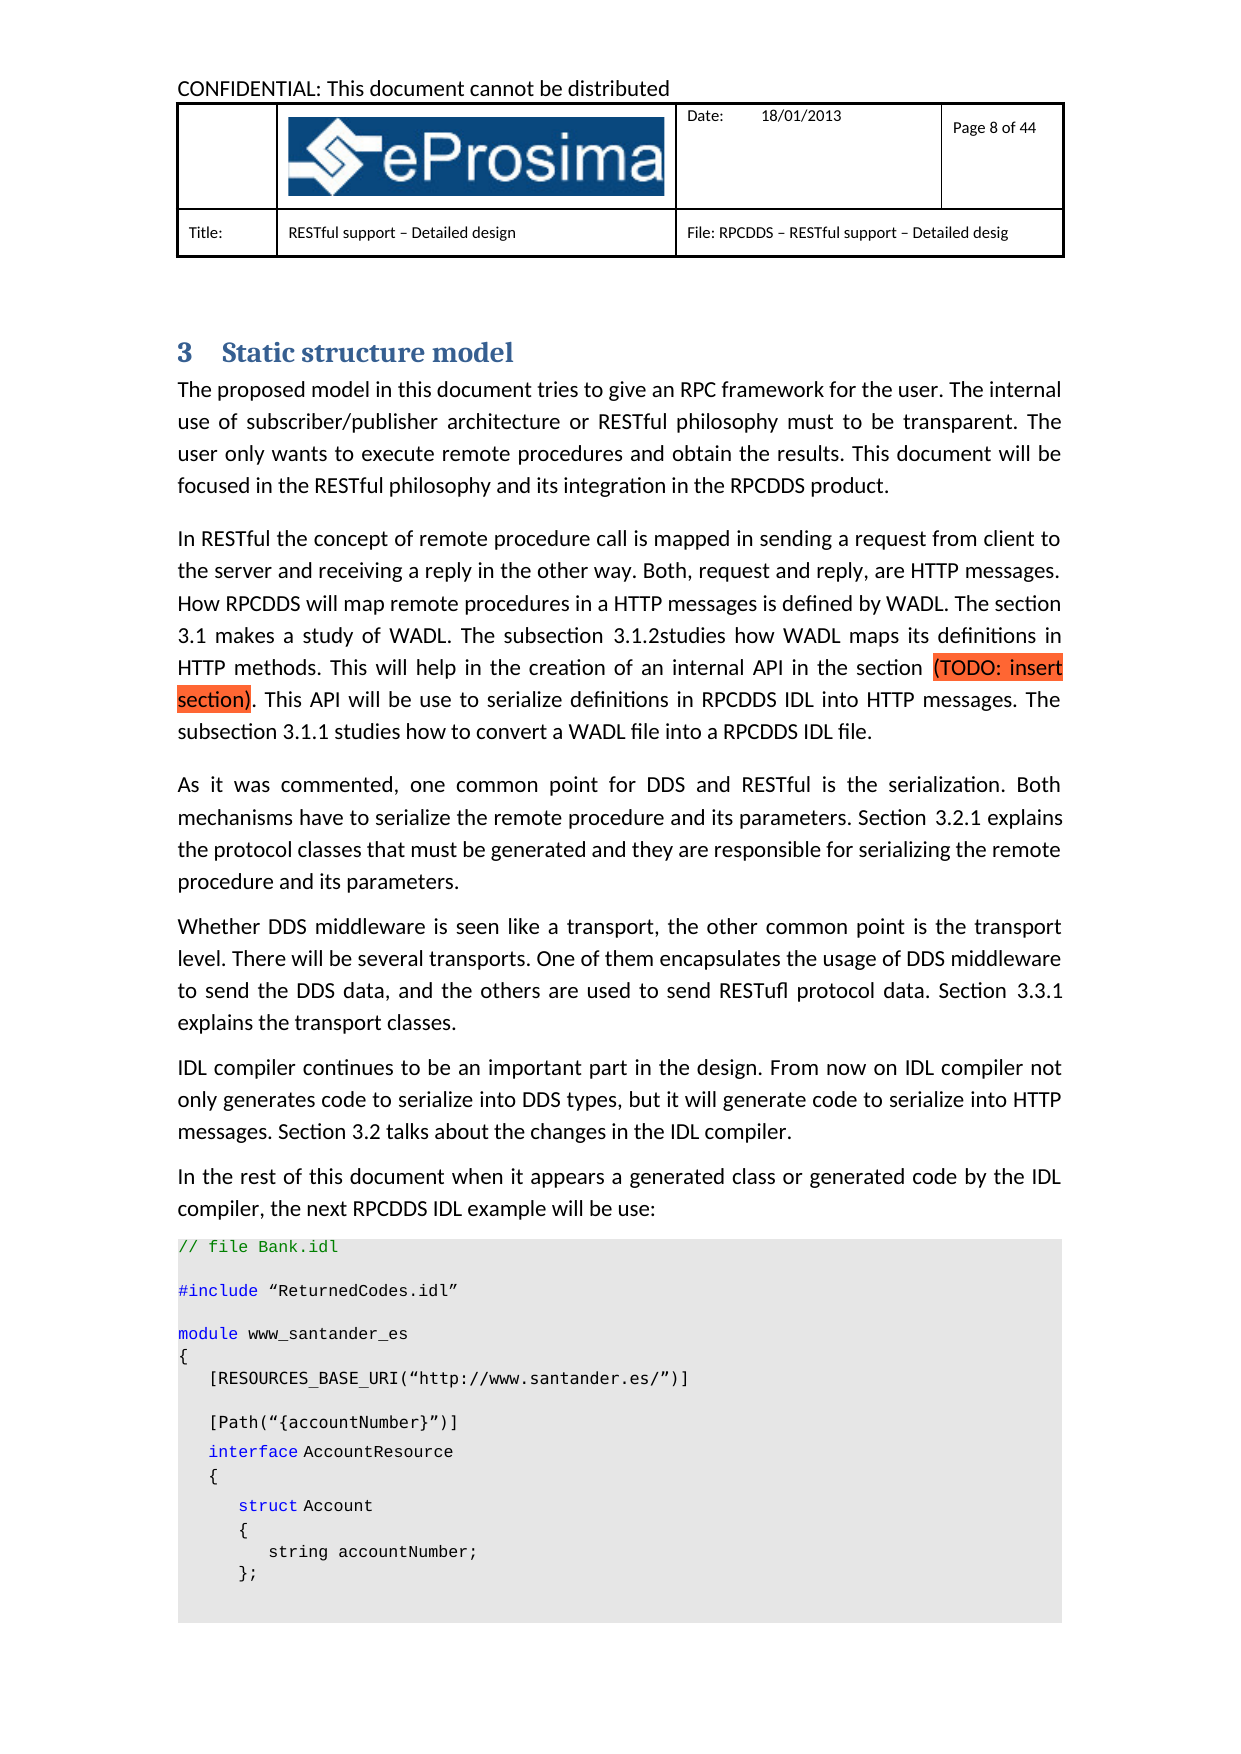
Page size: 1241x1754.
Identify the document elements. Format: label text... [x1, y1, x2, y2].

subtitle Static structure model [177, 336, 1063, 370]
text As it was commented, one common point for DDS and RESTful is the serialization. Both mechanisms have to serialize the remote procedure and its parameters. Section 3.2.1 explains the protocol classes that must be generated and they are responsible for serializing the remote procedure and its parameters. [177, 771, 1063, 895]
text IDL compiler continues to be an important part in the design. From now on IDL compiler not only generates code to serialize into DDS types, but it will generate code to serialize into HTTP messages. Section 3.2 talks about the changes in the IDL compiler. [177, 1053, 1063, 1145]
text In the rest of this document when it appears a generated class or generated code by the IDL compiler, the next RPCDDS IDL example will be use: [177, 1162, 1063, 1222]
picture [288, 117, 665, 196]
text Whether DDS middleware is seen like a transport, the other common point is the transport level. There will be several transports. One of them encapsulates the usage of DDS middleware to send the DDS data, and the others are used to send RESTufl protocol data. Section 3.3.1 explains the transport classes. [177, 912, 1063, 1036]
text In RESTful the concept of remote procedure call is mapped in sending a request from client to the server and receiving a reply in the other way. Both, request and reply, are HTTP messages. How RPCDDS will map remote procedures in a HTTP messages is defined by WADL. The section 3.1 makes a study of WADL. The subsection 3.1.2studies how WADL maps its definitions in HTTP methods. This will help in the creation of an internal API in the section (TODO: insert section). This API will be use to serialize definitions in RPCDDS IDL into HTTP messages. The subsection 3.1.1 studies how to convert a WADL file into a RPCDDS IDL file. [177, 524, 1063, 746]
text The proposed model in this document tries to give an RPC framework for the user. The internal use of subscriber/publisher architecture or RESTful philosophy must to be transparent. The user only wants to execute remote procedures and obtain the results. This document will be focused in the RESTful philosophy and its integration in the RPCDDS product. [177, 375, 1063, 499]
table_header // file Bank.idl #include “ReturnedCodes.idl” module www_santander_es { [RESOURCES_BASE_URI(“http://www.santander.es/”)] [Path(“{accountNumber}”)] interface AccountResource { struct Account { string accountNumber; }; [178, 1239, 1062, 1623]
